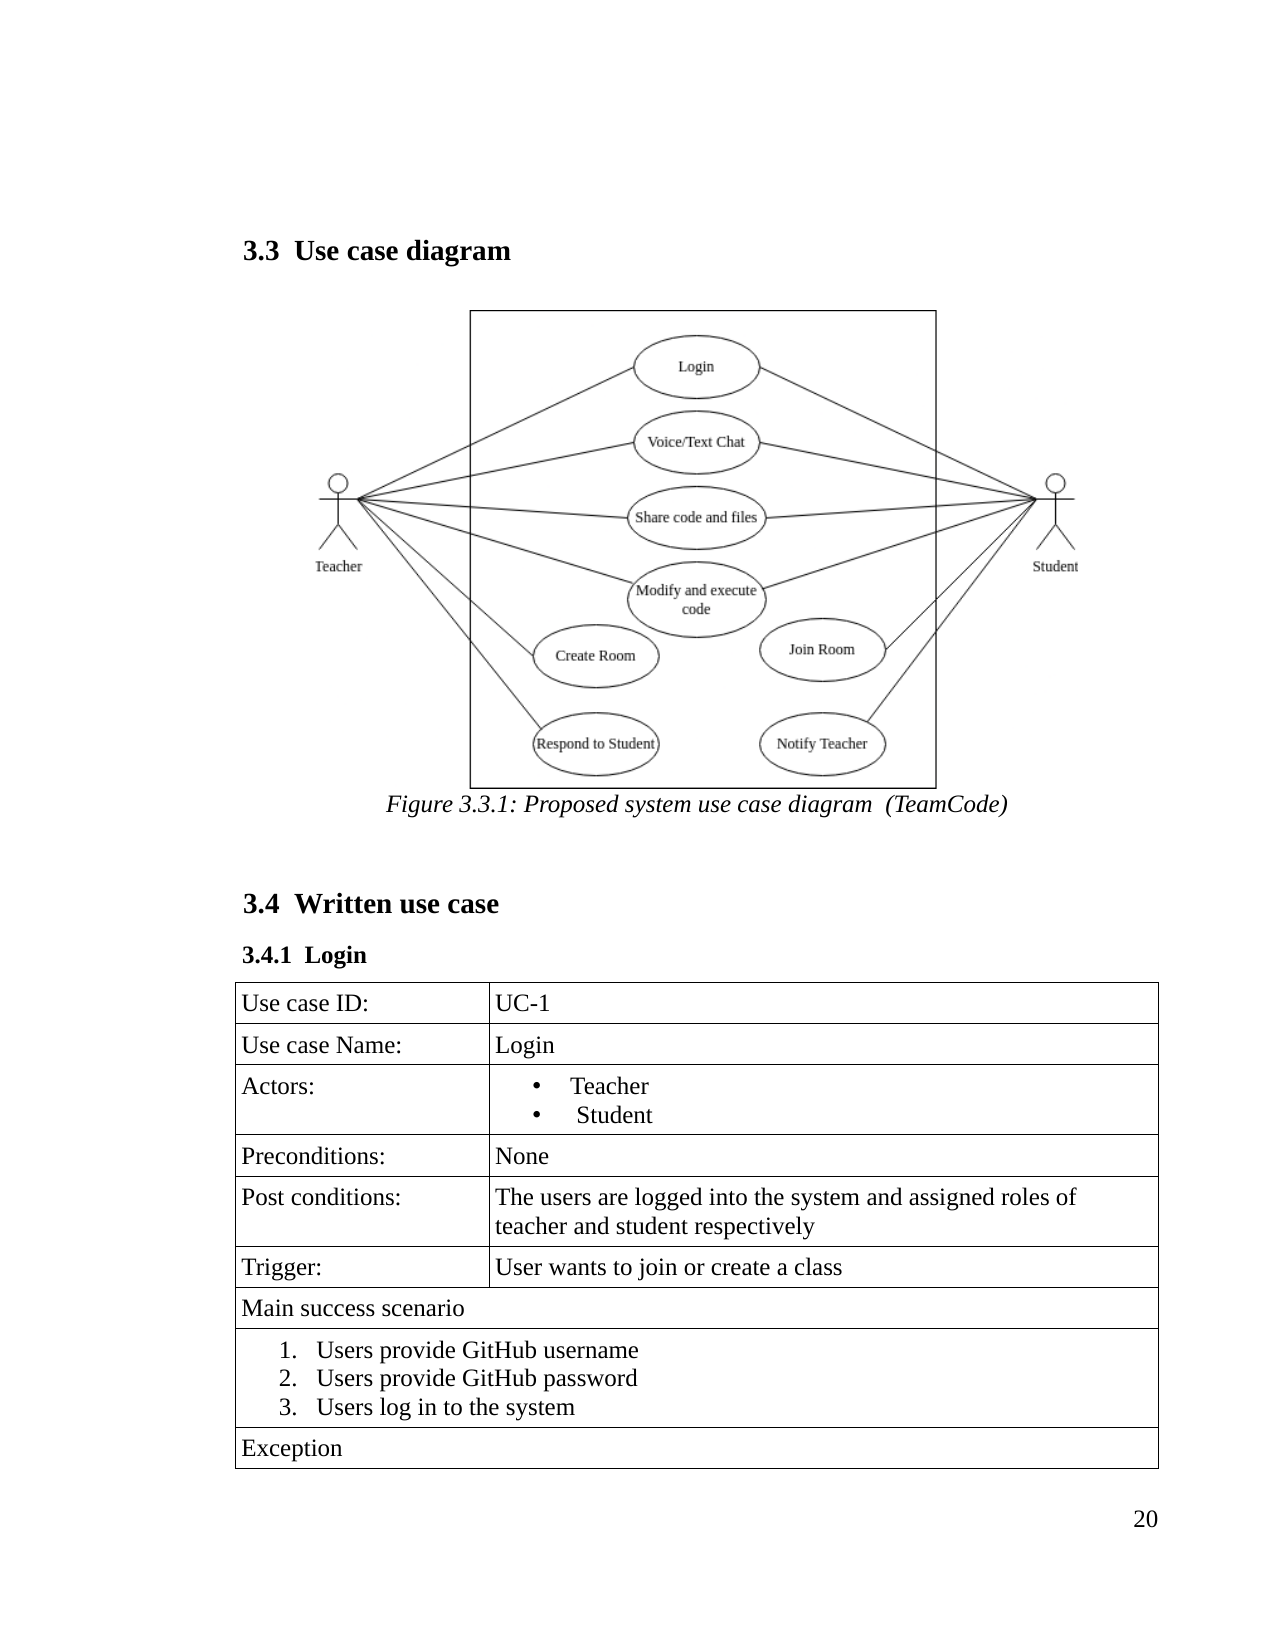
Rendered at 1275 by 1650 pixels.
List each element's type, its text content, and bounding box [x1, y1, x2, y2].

subtitle Login [236, 941, 1158, 969]
table_header UC-1 [490, 983, 1158, 1023]
table_cell The users are logged into the system and assigned roles of teacher and student respectively [490, 1177, 1158, 1246]
subtitle Use case diagram [236, 233, 1158, 267]
text Figure 3.3.1: Proposed system use case diagram (TeamCode) [316, 789, 1078, 818]
subtitle Written use case [236, 886, 1158, 919]
table_cell Post conditions: [236, 1177, 489, 1246]
table_cell Preconditions: [236, 1135, 489, 1176]
table_cell Teacher Student [490, 1065, 1158, 1134]
picture [315, 310, 1078, 789]
table_cell Use case Name: [236, 1024, 489, 1064]
table_cell Main success scenario [236, 1288, 1158, 1328]
table_cell None [490, 1135, 1158, 1176]
table_cell Actors: [236, 1065, 489, 1134]
table_cell Trigger: [236, 1247, 489, 1287]
table_cell Users provide GitHub username Users provide GitHub password Users log in to the system [236, 1329, 1158, 1427]
table_cell Exception [236, 1428, 1158, 1468]
table_cell Login [490, 1024, 1158, 1064]
table_cell User wants to join or create a class [490, 1247, 1158, 1287]
table_header Use case ID: [236, 983, 489, 1023]
